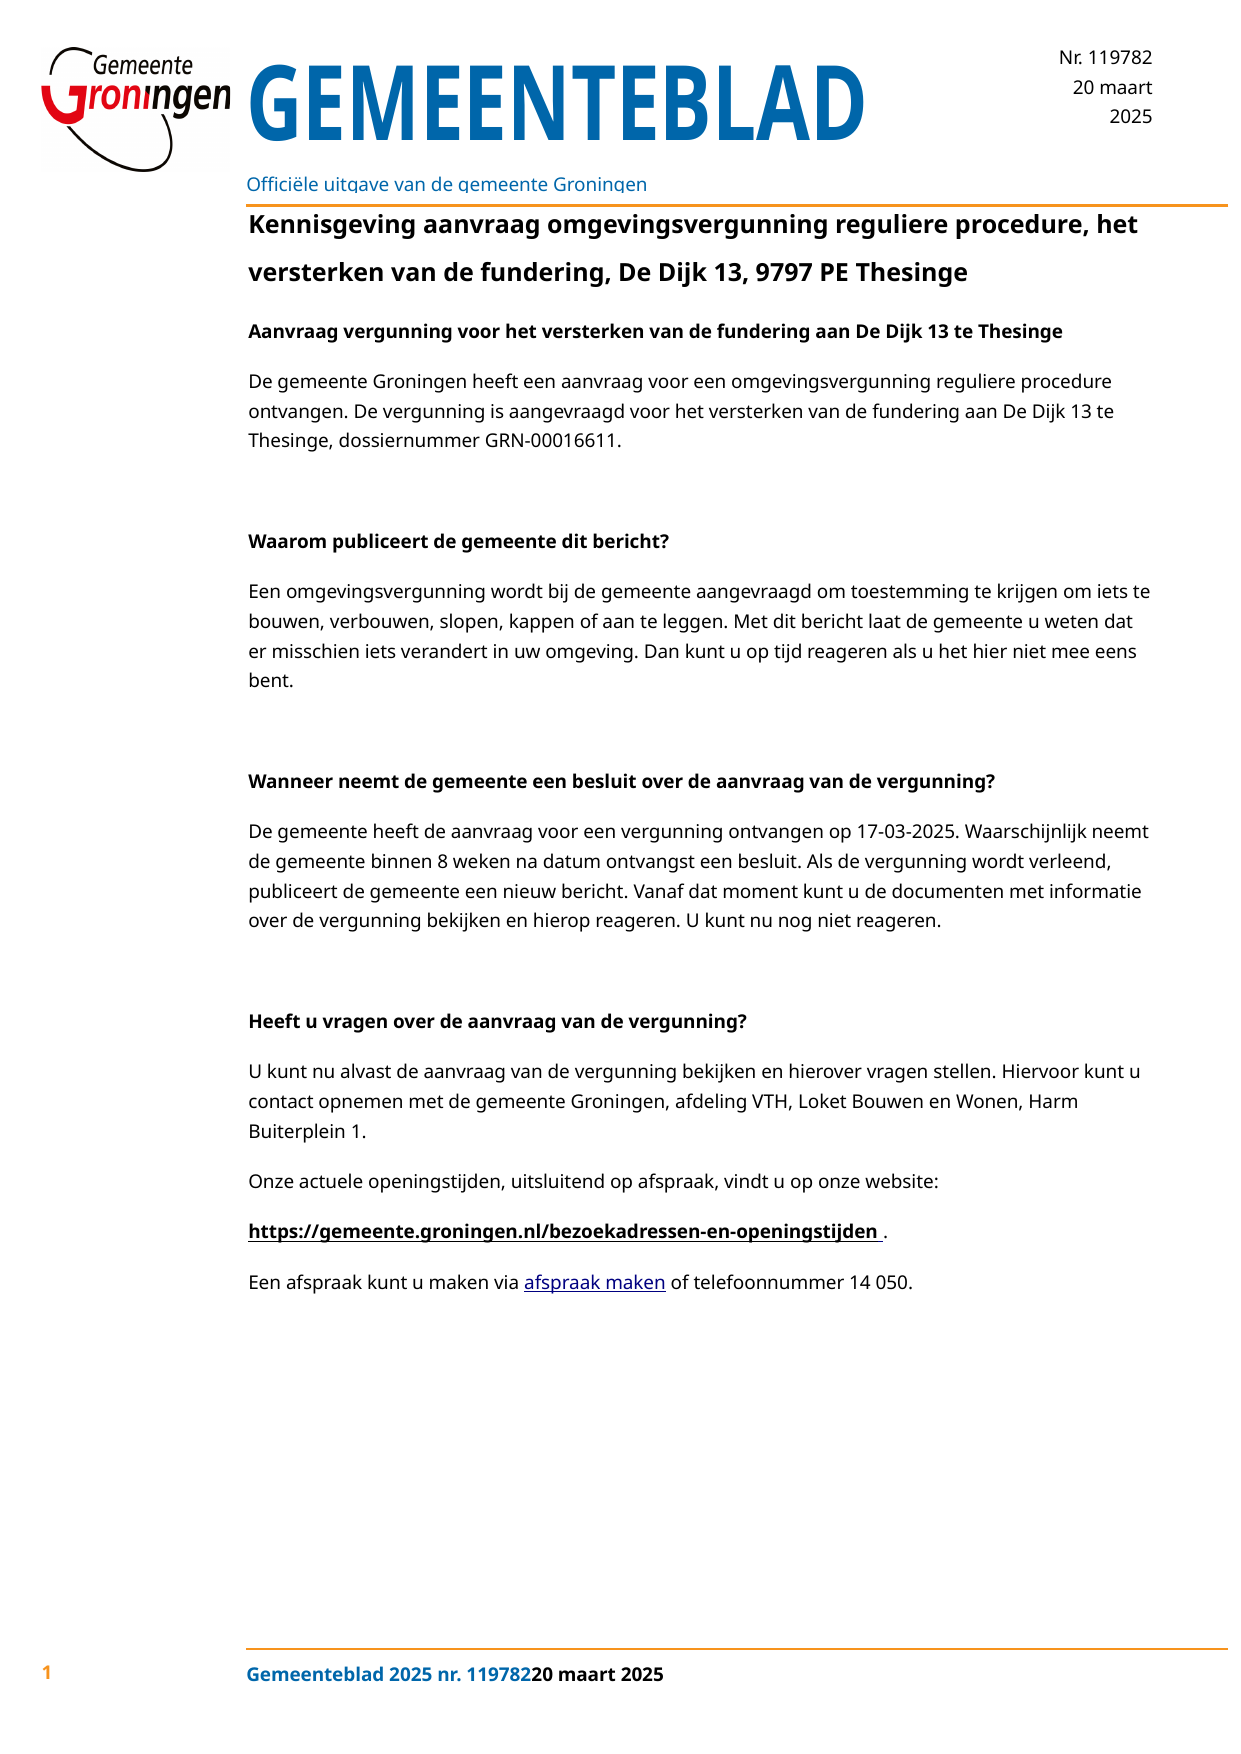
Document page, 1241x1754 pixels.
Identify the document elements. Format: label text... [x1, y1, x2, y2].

text Wanneer neemt de gemeente een besluit over de aanvraag van de vergunning? [248, 768, 1152, 794]
text https://gemeente.groningen.nl/bezoekadressen-en-openingstijden . [248, 1219, 1152, 1244]
picture [41, 47, 231, 172]
text Onze actuele openingstijden, uitsluitend op afspraak, vindt u op onze website: [248, 1168, 1152, 1194]
text Aanvraag vergunning voor het versterken van de fundering aan De Dijk 13 te Thesinge [248, 318, 1152, 344]
text De gemeente Groningen heeft een aanvraag voor een omgevingsvergunning reguliere procedure ontvangen. De vergunning is aangevraagd voor het versterken van de fundering aan De Dijk 13 te Thesinge, dossiernummer GRN-00016611. [248, 368, 1152, 453]
text Kennisgeving aanvraag omgevingsvergunning reguliere procedure, het versterken van de fundering, De Dijk 13, 9797 PE Thesinge [248, 207, 1152, 288]
text Een omgevingsvergunning wordt bij de gemeente aangevraagd om toestemming te krijgen om iets te bouwen, verbouwen, slopen, kappen of aan te leggen. Met dit bericht laat de gemeente u weten dat er misschien iets verandert in uw omgeving. Dan kunt u op tijd reageren als u het hier niet mee eens bent. [248, 579, 1152, 693]
text Heeft u vragen over de aanvraag van de vergunning? [248, 1008, 1152, 1034]
text U kunt nu alvast de aanvraag van de vergunning bekijken en hierover vragen stellen. Hiervoor kunt u contact opnemen met de gemeente Groningen, afdeling VTH, Loket Bouwen en Wonen, Harm Buiterplein 1. [248, 1059, 1152, 1144]
text Waarom publiceert de gemeente dit bericht? [248, 528, 1152, 554]
text De gemeente heeft de aanvraag voor een vergunning ontvangen op 17-03-2025. Waarschijnlijk neemt de gemeente binnen 8 weken na datum ontvangst een besluit. Als de vergunning wordt verleend, publiceert de gemeente een nieuw bericht. Vanaf dat moment kunt u de documenten met informatie over de vergunning bekijken en hierop reageren. U kunt nu nog niet reageren. [248, 819, 1152, 933]
text Een afspraak kunt u maken via afspraak maken of telefoonnummer 14 050. [248, 1269, 1152, 1295]
